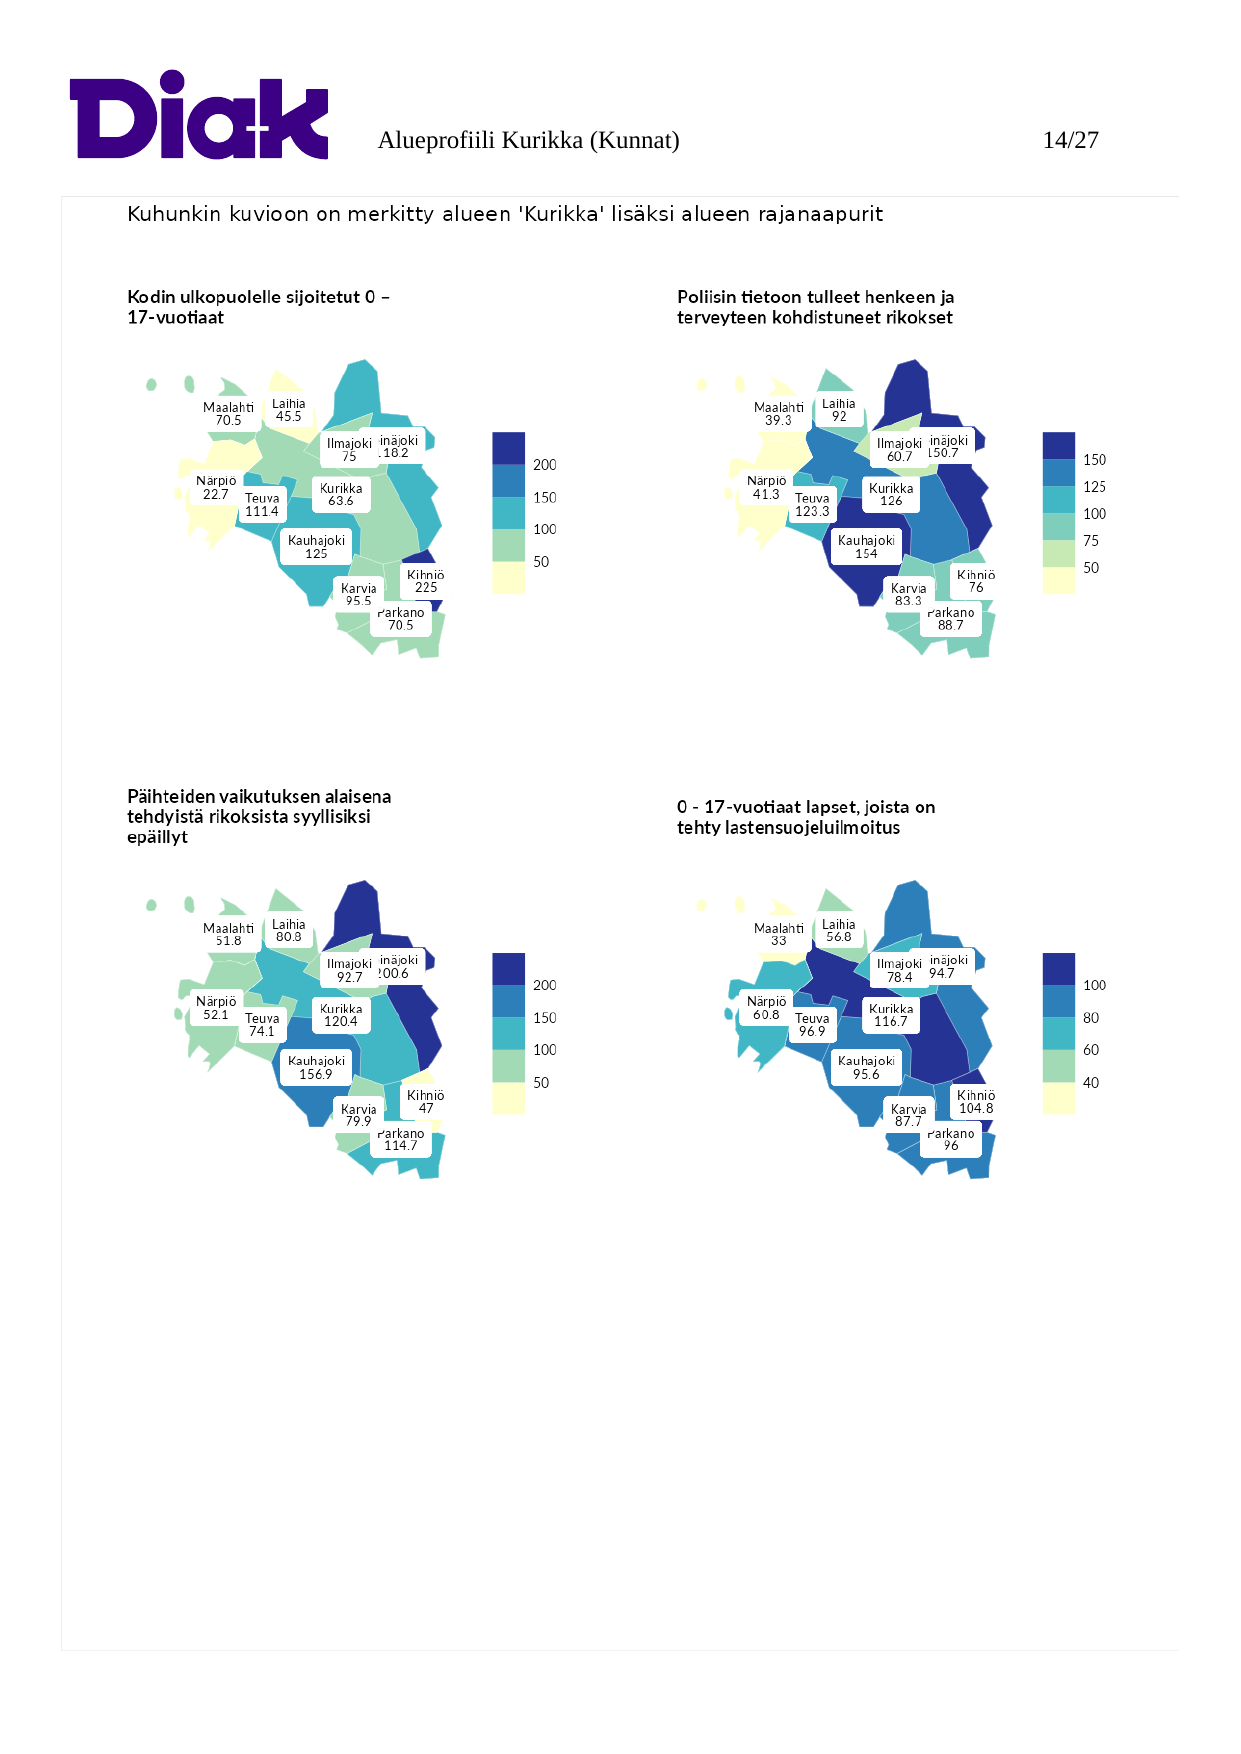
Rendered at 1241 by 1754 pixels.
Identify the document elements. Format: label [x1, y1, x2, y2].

picture [61, 196, 1179, 1651]
